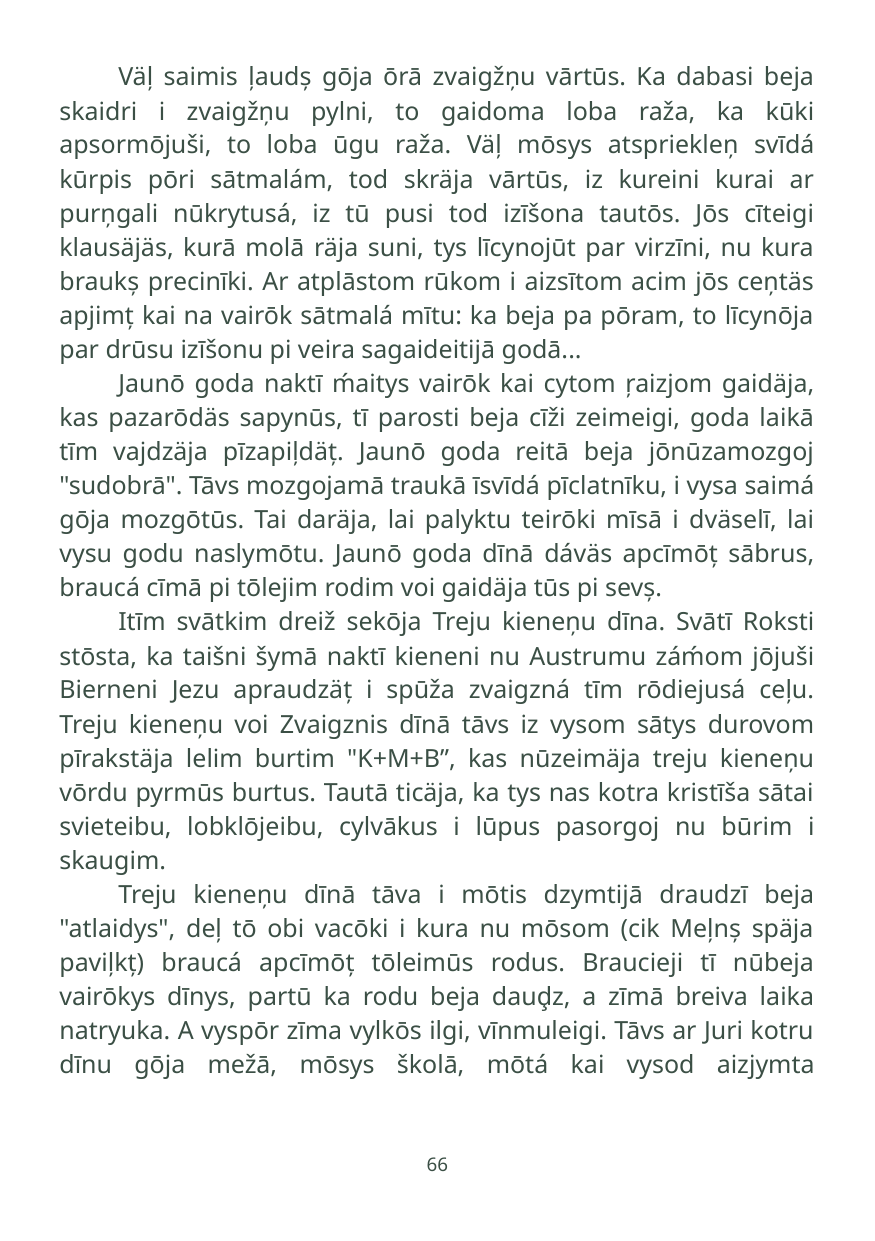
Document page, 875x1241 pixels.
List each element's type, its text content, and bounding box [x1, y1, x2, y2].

text Itīm svātkim dreiž sekōja Treju kieneņu dīna. Svātī Roksti stōsta, ka taišni šymā naktī kieneni nu Austrumu záḿom jōjuši Bierneni Jezu apraudzäț i spūža zvaigzná tīm rōdiejusá ceļu. Treju kieneņu voi Zvaigznis dīnā tāvs iz vysom sātys durovom pīrakstäja lelim burtim "K+M+B”, kas nūzeimäja treju kieneņu vōrdu pyrmūs burtus. Tautā ticäja, ka tys nas kotra kristīša sātai svieteibu, lobklōjeibu, cylvākus i lūpus pasorgoj nu būrim i skaugim. [59, 604, 815, 877]
text Treju kieneņu dīnā tāva i mōtis dzymtijā draudzī beja "atlaidys", deļ tō obi vacōki i kura nu mōsom (cik Meļnș späja paviļkț) braucá apcīmōț tōleimūs rodus. Braucieji tī nūbeja vairōkys dīnys, partū ka rodu beja dauḑz, a zīmā breiva laika natryuka. A vyspōr zīma vylkōs ilgi, vīnmuleigi. Tāvs ar Juri kotru dīnu gōja mežā, mōsys školā, mōtá kai vysod aizjymta [59, 877, 815, 1081]
text Väļ saimis ļaudș gōja ōrā zvaigžņu vārtūs. Ka dabasi beja skaidri i zvaigžņu pylni, to gaidoma loba raža, ka kūki apsormōjuši, to loba ūgu raža. Väļ mōsys atspriekleņ svīdá kūrpis pōri sātmalám, tod skräja vārtūs, iz kureini kurai ar purņgali nūkrytusá, iz tū pusi tod izīšona tautōs. Jōs cīteigi klausäjäs, kurā molā räja suni, tys līcynojūt par virzīni, nu kura braukș precinīki. Ar atplāstom rūkom i aizsītom acim jōs ceņtäs apjimț kai na vairōk sātmalá mītu: ka beja pa pōram, to līcynōja par drūsu izīšonu pi veira sagaideitijā godā... [59, 59, 815, 366]
text Jaunō goda naktī ḿaitys vairōk kai cytom ŗaizjom gaidäja, kas pazarōdäs sapynūs, tī parosti beja cīži zeimeigi, goda laikā tīm vajdzäja pīzapiļdäț. Jaunō goda reitā beja jōnūzamozgoj "sudobrā". Tāvs mozgojamā traukā īsvīdá pīclatnīku, i vysa saimá gōja mozgōtūs. Tai daräja, lai palyktu teirōki mīsā i dväselī, lai vysu godu naslymōtu. Jaunō goda dīnā dáväs apcīmōț sābrus, braucá cīmā pi tōlejim rodim voi gaidäja tūs pi sevș. [59, 366, 815, 604]
